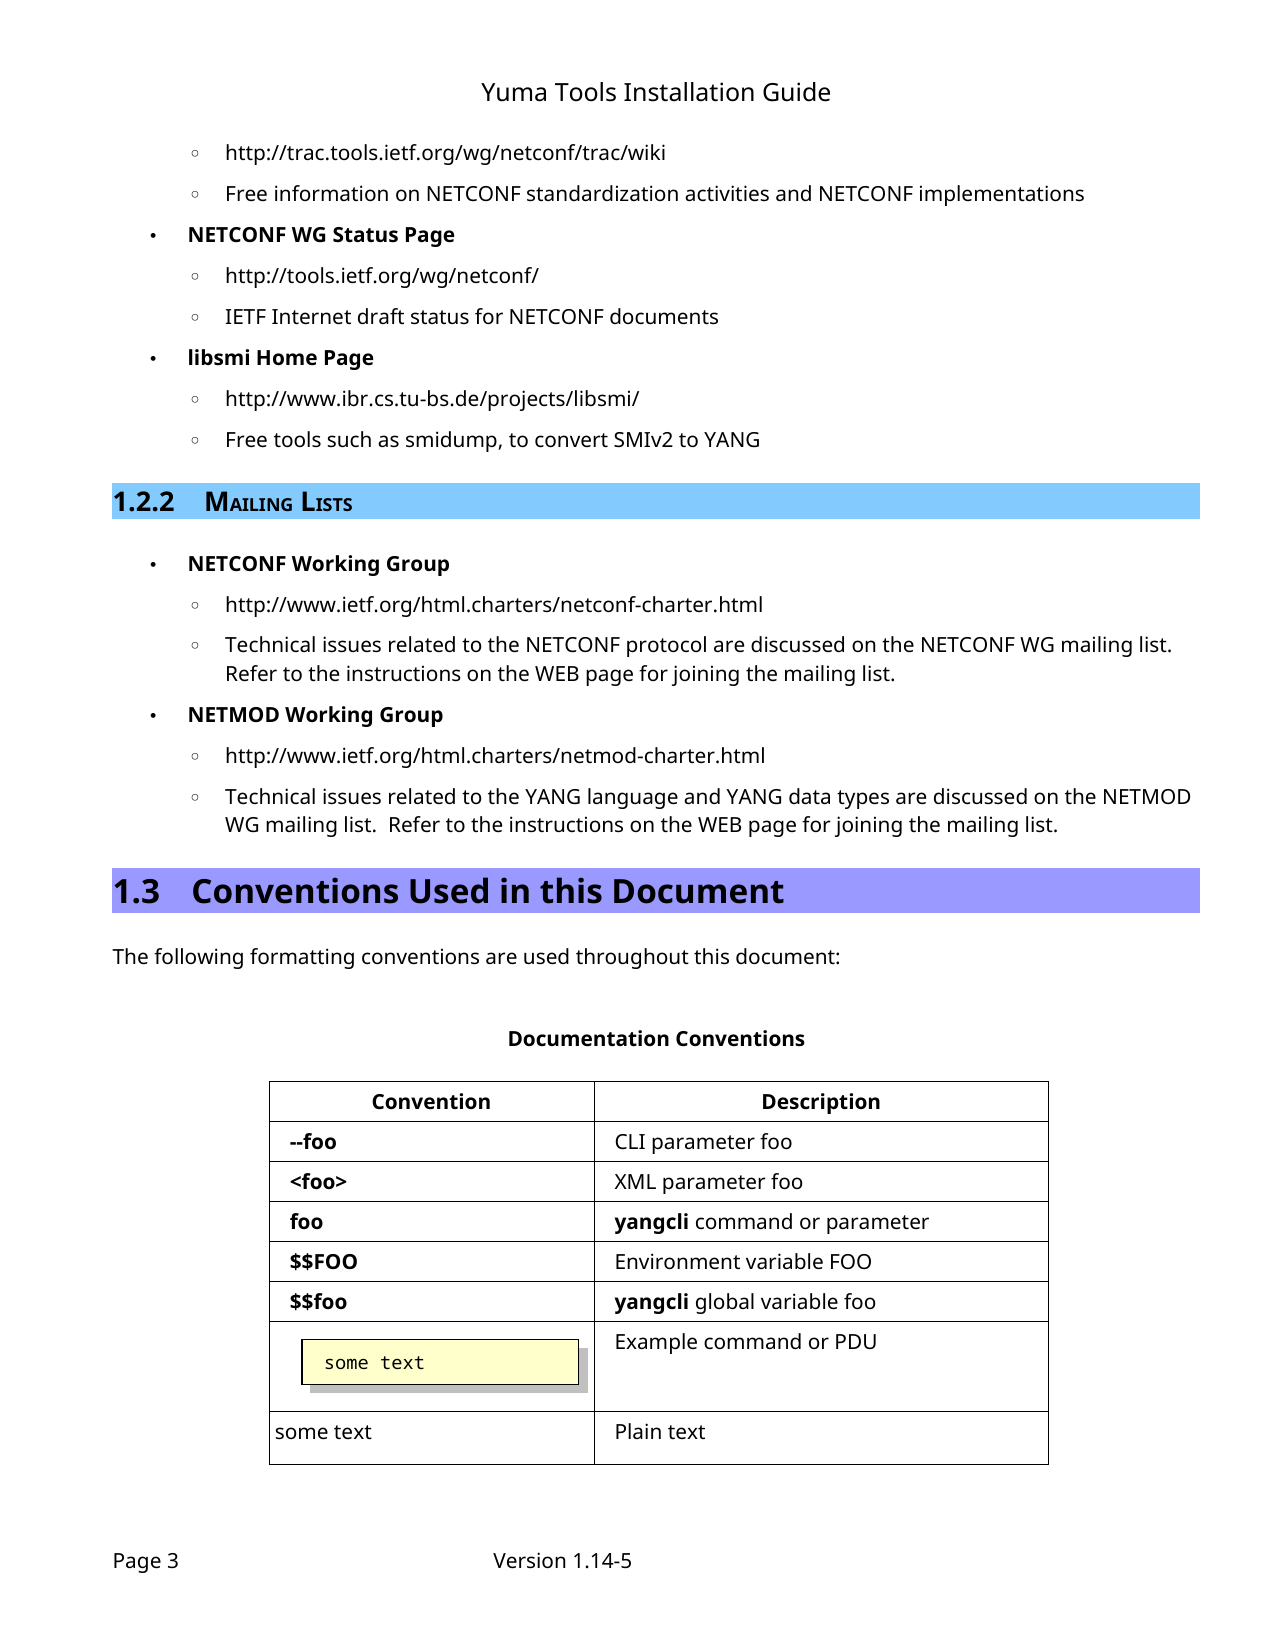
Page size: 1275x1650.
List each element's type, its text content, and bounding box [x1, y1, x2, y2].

table_cell $$FOO [270, 1242, 594, 1281]
list http://www.ietf.org/html.charters/netmod-charter.html [187, 741, 1200, 769]
text The following formatting conventions are used throughout this document: [112, 942, 1200, 971]
table_cell --foo [270, 1122, 594, 1161]
list IETF Internet draft status for NETCONF documents [187, 302, 1200, 331]
list NETCONF WG Status Page [150, 220, 1200, 249]
table_cell yangcli global variable foo [595, 1282, 1048, 1321]
list Free information on NETCONF standardization activities and NETCONF implementations [187, 179, 1200, 208]
list Technical issues related to the YANG language and YANG data types are discussed on the NETMOD WG mailing list. Refer to the instructions on the WEB page for joining the mailing list. [187, 782, 1200, 839]
list http://tools.ietf.org/wg/netconf/ [187, 261, 1200, 290]
list libsmi Home Page [150, 343, 1200, 372]
table_cell XML parameter foo [595, 1162, 1048, 1201]
table_header Description [595, 1082, 1048, 1121]
table_cell Example command or PDU [595, 1322, 1048, 1411]
table_header Convention [270, 1082, 594, 1121]
list Technical issues related to the NETCONF protocol are discussed on the NETCONF WG mailing list. Refer to the instructions on the WEB page for joining the mailing list. [187, 631, 1200, 687]
subtitle Documentation Conventions [127, 1024, 1185, 1053]
table_cell foo [270, 1202, 594, 1241]
list http://trac.tools.ietf.org/wg/netconf/trac/wiki [187, 138, 1200, 167]
list NETMOD Working Group [150, 700, 1200, 728]
subtitle Conventions Used in this Document [112, 868, 1200, 913]
list http://www.ietf.org/html.charters/netconf-charter.html [187, 590, 1200, 618]
table_cell yangcli command or parameter [595, 1202, 1048, 1241]
subtitle Mailing Lists [112, 483, 1200, 519]
list http://www.ibr.cs.tu-bs.de/projects/libsmi/ [187, 384, 1200, 413]
table_cell CLI parameter foo [595, 1122, 1048, 1161]
table_cell Environment variable FOO [595, 1242, 1048, 1281]
table_cell Plain text [595, 1412, 1048, 1464]
table_cell <foo> [270, 1162, 594, 1201]
list NETCONF Working Group [150, 549, 1200, 577]
table_cell some text [270, 1322, 594, 1411]
list Free tools such as smidump, to convert SMIv2 to YANG [187, 425, 1200, 453]
table_cell $$foo [270, 1282, 594, 1321]
table_cell some text [270, 1412, 594, 1464]
